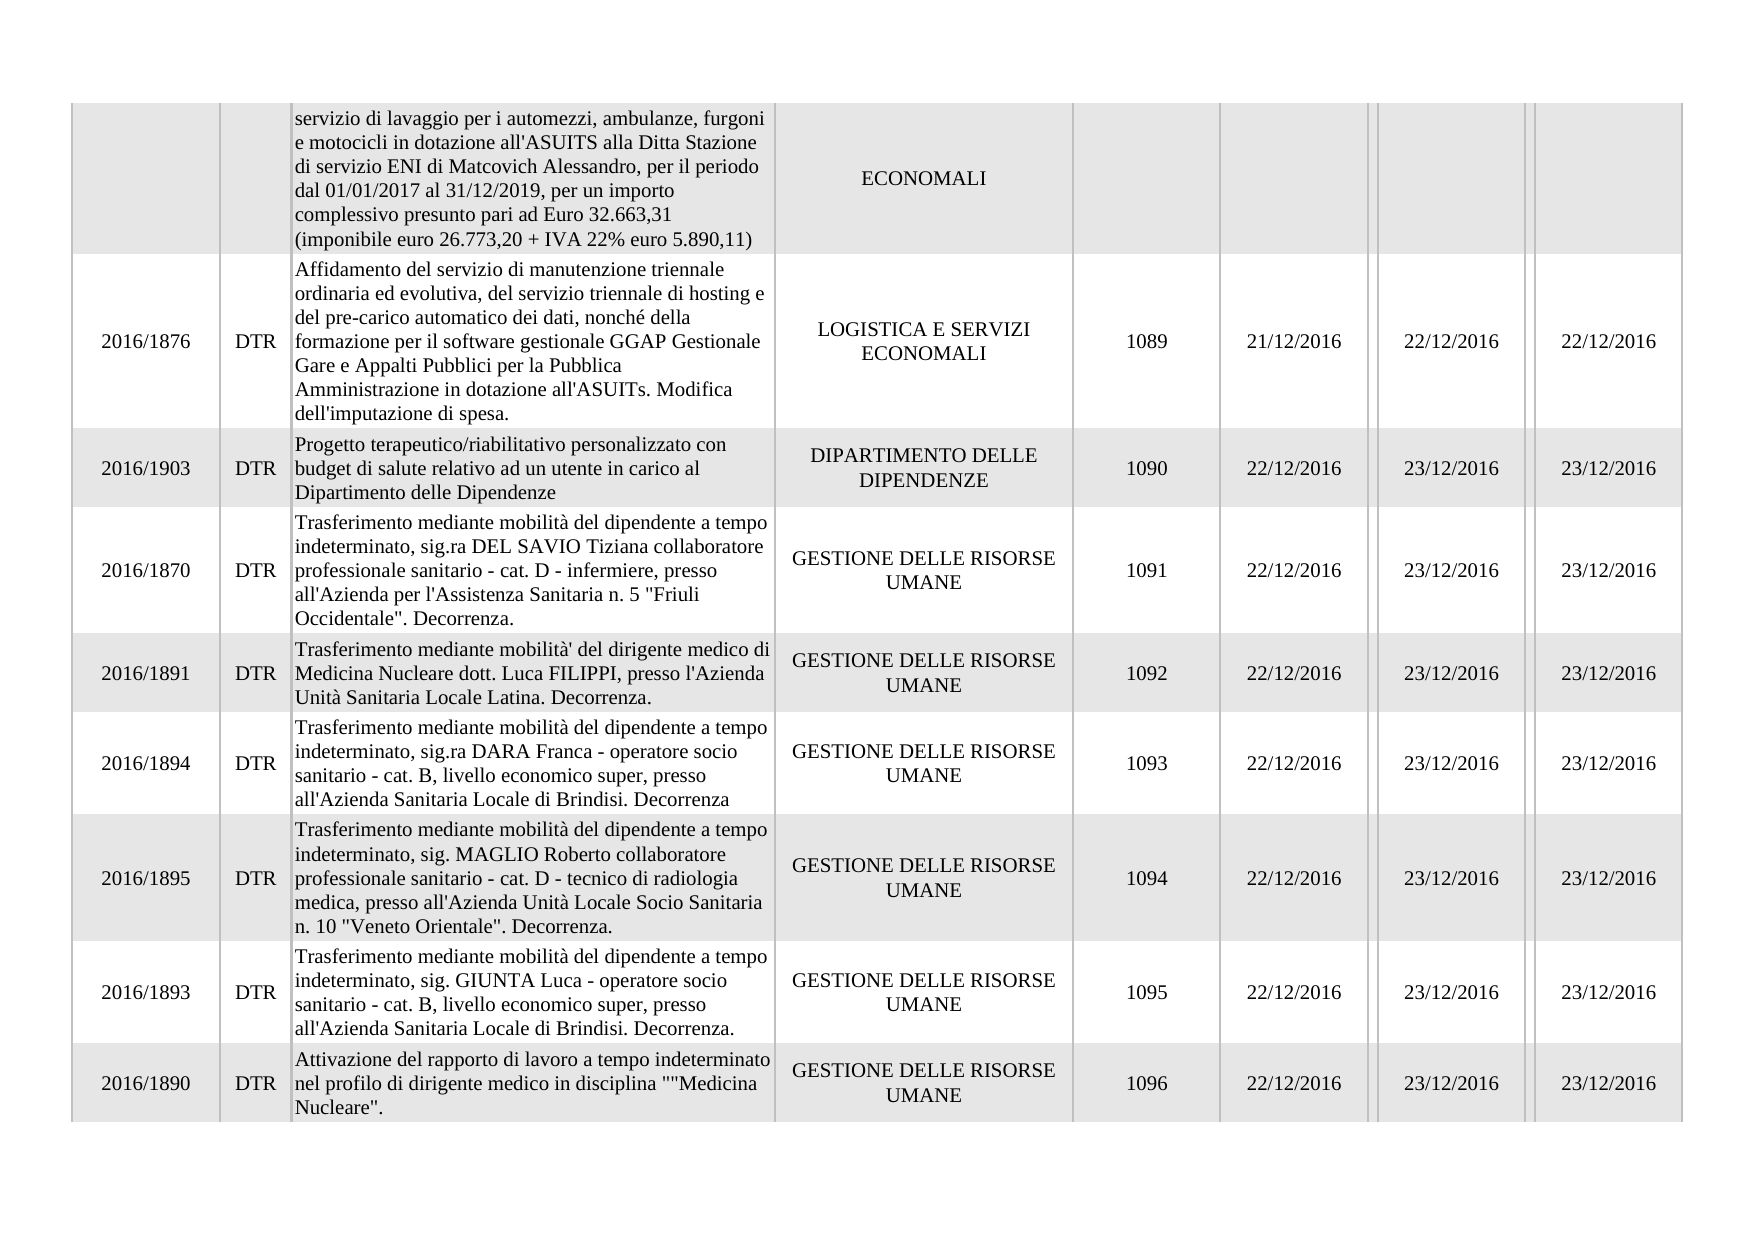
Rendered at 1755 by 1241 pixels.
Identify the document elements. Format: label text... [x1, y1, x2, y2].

table_cell DTR [221, 1043, 290, 1122]
table_cell 23/12/2016 [1379, 1043, 1524, 1122]
table_cell [221, 103, 290, 254]
table_cell [1526, 254, 1534, 428]
table_cell DTR [221, 941, 290, 1043]
table_cell 1094 [1074, 814, 1219, 941]
table_cell 22/12/2016 [1221, 507, 1367, 633]
table_cell 23/12/2016 [1379, 428, 1524, 507]
table_cell DTR [221, 254, 290, 428]
table_cell [1526, 428, 1534, 507]
table_cell servizio di lavaggio per i automezzi, ambulanze, furgoni e motocicli in dotazione all'ASUITS alla Ditta Stazione di servizio ENI di Matcovich Alessandro, per il periodo dal 01/01/2017 al 31/12/2019, per un importo complessivo presunto pari ad Euro 32.663,31 (imponibile euro 26.773,20 + IVA 22% euro 5.890,11) [293, 103, 774, 254]
table_cell 23/12/2016 [1536, 428, 1681, 507]
table_cell ECONOMALI [776, 103, 1072, 254]
table_cell [1369, 103, 1377, 254]
table_cell LOGISTICA E SERVIZI ECONOMALI [776, 254, 1072, 428]
table_cell 23/12/2016 [1536, 814, 1681, 941]
table_cell [73, 103, 219, 254]
table_cell [1526, 507, 1534, 633]
table_cell 23/12/2016 [1379, 712, 1524, 814]
table_cell 2016/1895 [73, 814, 219, 941]
table_cell 22/12/2016 [1221, 633, 1367, 712]
table_cell [1526, 103, 1534, 254]
table_cell Trasferimento mediante mobilità del dipendente a tempo indeterminato, sig. MAGLIO Roberto collaboratore professionale sanitario - cat. D - tecnico di radiologia medica, presso all'Azienda Unità Locale Socio Sanitaria n. 10 "Veneto Orientale". Decorrenza. [293, 814, 774, 941]
table_cell 23/12/2016 [1536, 941, 1681, 1043]
table_cell [1369, 633, 1377, 712]
table_cell 23/12/2016 [1536, 633, 1681, 712]
table_cell 1089 [1074, 254, 1219, 428]
table_cell Trasferimento mediante mobilità' del dirigente medico di Medicina Nucleare dott. Luca FILIPPI, presso l'Azienda Unità Sanitaria Locale Latina. Decorrenza. [293, 633, 774, 712]
table_cell [1526, 712, 1534, 814]
table_cell [1369, 814, 1377, 941]
table_cell 22/12/2016 [1221, 428, 1367, 507]
table_cell GESTIONE DELLE RISORSE UMANE [776, 941, 1072, 1043]
table_cell 2016/1894 [73, 712, 219, 814]
table_cell [1526, 1043, 1534, 1122]
table_cell GESTIONE DELLE RISORSE UMANE [776, 633, 1072, 712]
table_cell Affidamento del servizio di manutenzione triennale ordinaria ed evolutiva, del servizio triennale di hosting e del pre-carico automatico dei dati, nonché della formazione per il software gestionale GGAP Gestionale Gare e Appalti Pubblici per la Pubblica Amministrazione in dotazione all'ASUITs. Modifica dell'imputazione di spesa. [293, 254, 774, 428]
table_cell 23/12/2016 [1379, 507, 1524, 633]
table_cell 22/12/2016 [1221, 814, 1367, 941]
table_cell GESTIONE DELLE RISORSE UMANE [776, 814, 1072, 941]
table_cell 1096 [1074, 1043, 1219, 1122]
table_cell 2016/1903 [73, 428, 219, 507]
table_cell Trasferimento mediante mobilità del dipendente a tempo indeterminato, sig.ra DEL SAVIO Tiziana collaboratore professionale sanitario - cat. D - infermiere, presso all'Azienda per l'Assistenza Sanitaria n. 5 "Friuli Occidentale". Decorrenza. [293, 507, 774, 633]
table_cell 22/12/2016 [1221, 712, 1367, 814]
table_cell 22/12/2016 [1536, 254, 1681, 428]
table_cell [1369, 507, 1377, 633]
table_cell 2016/1890 [73, 1043, 219, 1122]
table_cell 2016/1891 [73, 633, 219, 712]
table_cell Attivazione del rapporto di lavoro a tempo indeterminato nel profilo di dirigente medico in disciplina ""Medicina Nucleare". [293, 1043, 774, 1122]
table_cell 22/12/2016 [1221, 941, 1367, 1043]
table_cell 1091 [1074, 507, 1219, 633]
table_cell GESTIONE DELLE RISORSE UMANE [776, 507, 1072, 633]
table_cell 2016/1876 [73, 254, 219, 428]
table_cell 22/12/2016 [1379, 254, 1524, 428]
table_cell DIPARTIMENTO DELLE DIPENDENZE [776, 428, 1072, 507]
table_cell [1221, 103, 1367, 254]
table_cell 22/12/2016 [1221, 1043, 1367, 1122]
table_cell [1526, 941, 1534, 1043]
table_cell [1526, 633, 1534, 712]
table_cell [1369, 254, 1377, 428]
table_cell Progetto terapeutico/riabilitativo personalizzato con budget di salute relativo ad un utente in carico al Dipartimento delle Dipendenze [293, 428, 774, 507]
table_cell 23/12/2016 [1379, 941, 1524, 1043]
table_cell [1369, 1043, 1377, 1122]
table_cell [1526, 814, 1534, 941]
table_cell [1536, 103, 1681, 254]
table_cell DTR [221, 507, 290, 633]
table_cell 21/12/2016 [1221, 254, 1367, 428]
table_cell Trasferimento mediante mobilità del dipendente a tempo indeterminato, sig.ra DARA Franca - operatore socio sanitario - cat. B, livello economico super, presso all'Azienda Sanitaria Locale di Brindisi. Decorrenza [293, 712, 774, 814]
table_cell DTR [221, 712, 290, 814]
table_cell [1074, 103, 1219, 254]
table_cell GESTIONE DELLE RISORSE UMANE [776, 1043, 1072, 1122]
table_cell 1092 [1074, 633, 1219, 712]
table_cell 23/12/2016 [1379, 633, 1524, 712]
table_cell 23/12/2016 [1379, 814, 1524, 941]
table_cell Trasferimento mediante mobilità del dipendente a tempo indeterminato, sig. GIUNTA Luca - operatore socio sanitario - cat. B, livello economico super, presso all'Azienda Sanitaria Locale di Brindisi. Decorrenza. [293, 941, 774, 1043]
table_cell DTR [221, 633, 290, 712]
table_cell GESTIONE DELLE RISORSE UMANE [776, 712, 1072, 814]
table_cell 2016/1893 [73, 941, 219, 1043]
table_cell 2016/1870 [73, 507, 219, 633]
table_cell [1369, 941, 1377, 1043]
table_cell 1093 [1074, 712, 1219, 814]
table_cell 23/12/2016 [1536, 507, 1681, 633]
table_cell DTR [221, 428, 290, 507]
table_cell [1379, 103, 1524, 254]
table_cell 23/12/2016 [1536, 712, 1681, 814]
table_cell [1369, 428, 1377, 507]
table_cell 23/12/2016 [1536, 1043, 1681, 1122]
table_cell DTR [221, 814, 290, 941]
table_cell 1090 [1074, 428, 1219, 507]
table_cell 1095 [1074, 941, 1219, 1043]
table_cell [1369, 712, 1377, 814]
